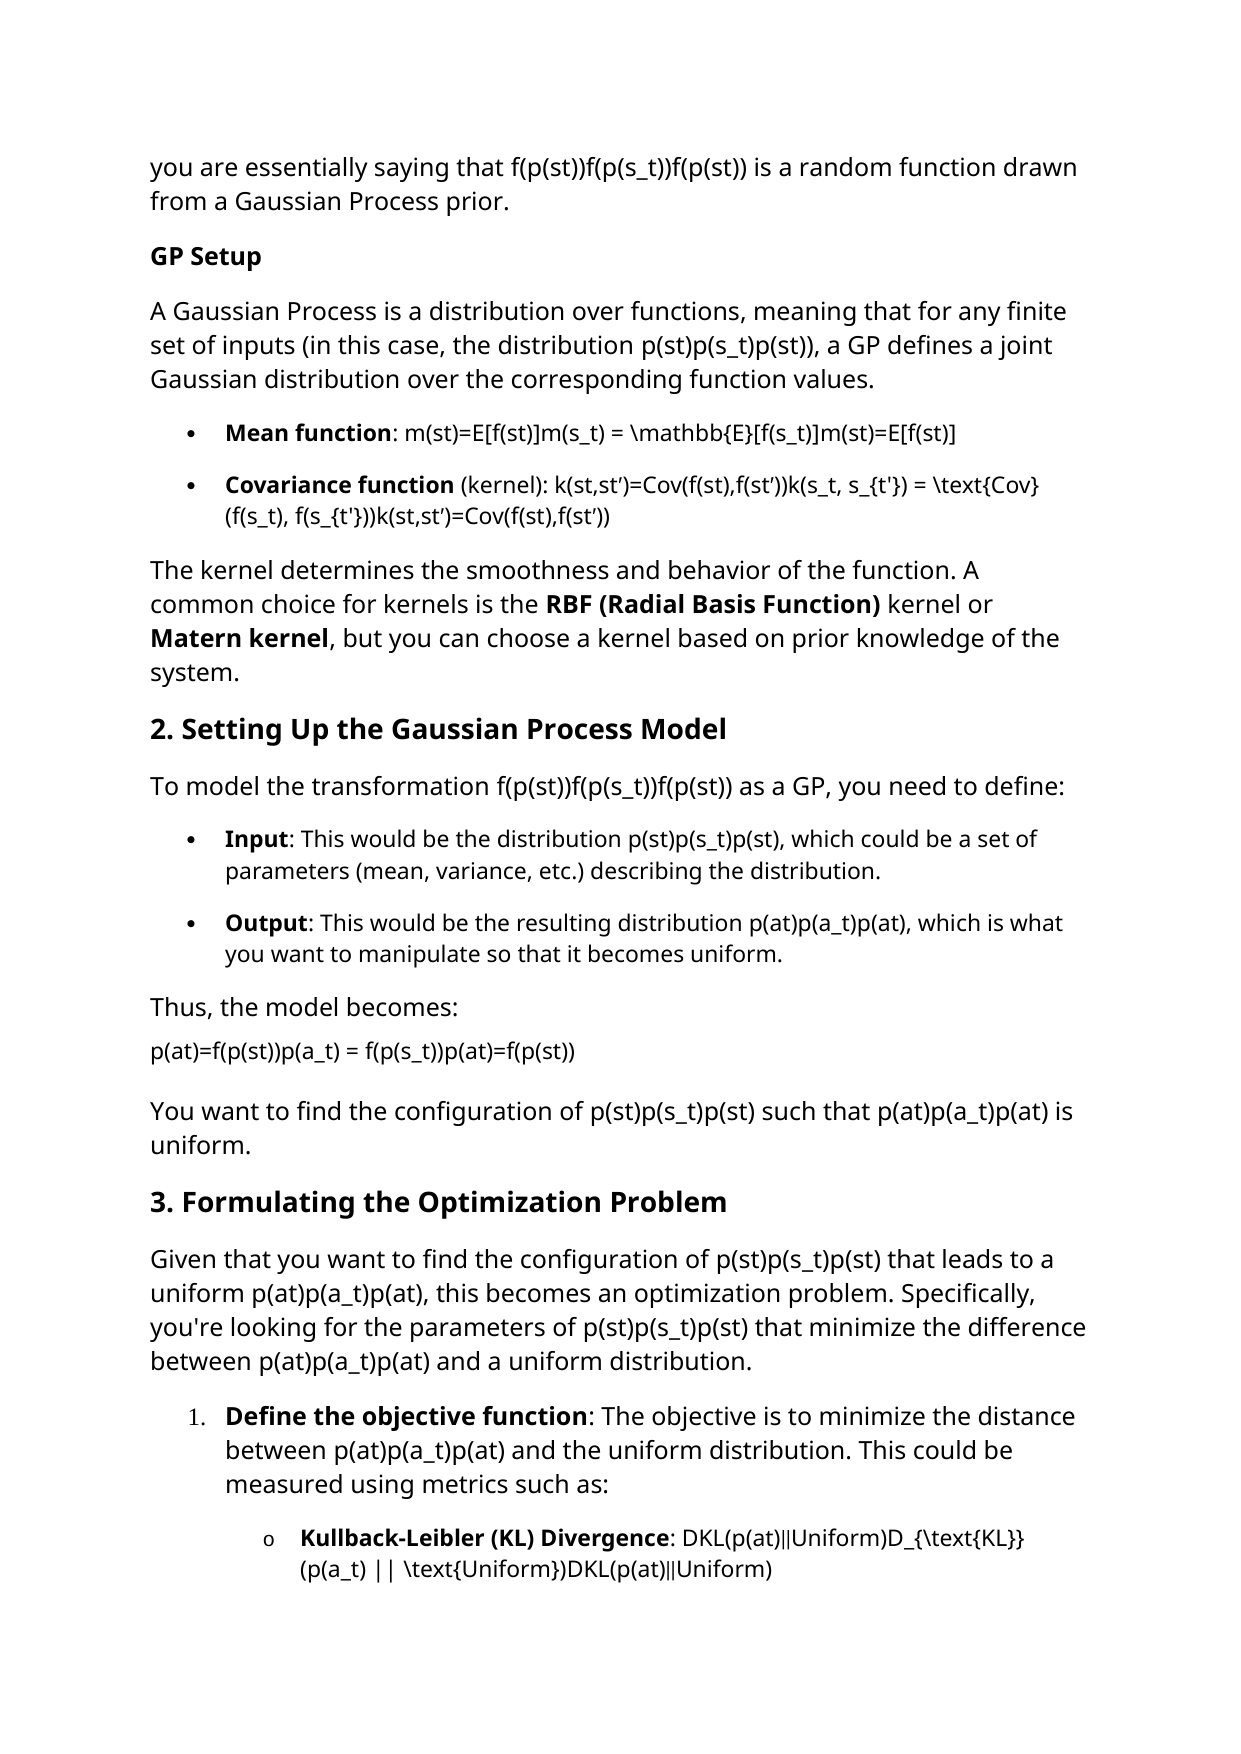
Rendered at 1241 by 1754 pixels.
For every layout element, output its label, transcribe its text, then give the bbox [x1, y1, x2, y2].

list Output: This would be the resulting distribution p(at)p(a_t)p(at​), which is what you want to manipulate so that it becomes uniform. [187, 907, 1090, 969]
text A Gaussian Process is a distribution over functions, meaning that for any finite set of inputs (in this case, the distribution p(st)p(s_t)p(st​)), a GP defines a joint Gaussian distribution over the corresponding function values. [150, 294, 1090, 396]
list Mean function: m(st)=E[f(st)]m(s_t) = \mathbb{E}[f(s_t)]m(st​)=E[f(st​)] [187, 417, 1090, 448]
list Covariance function (kernel): k(st,st′)=Cov(f(st),f(st′))k(s_t, s_{t'}) = \text{Cov}(f(s_t), f(s_{t'}))k(st​,st′​)=Cov(f(st​),f(st′​)) [187, 469, 1090, 531]
text To model the transformation f(p(st))f(p(s_t))f(p(st​)) as a GP, you need to define: [150, 768, 1090, 803]
text You want to find the configuration of p(st)p(s_t)p(st​) such that p(at)p(a_t)p(at​) is uniform. [150, 1093, 1090, 1162]
subtitle GP Setup [150, 239, 1090, 273]
list Define the objective function: The objective is to minimize the distance between p(at)p(a_t)p(at​) and the uniform distribution. This could be measured using metrics such as: [187, 1399, 1090, 1501]
text Thus, the model becomes: [150, 990, 1090, 1024]
subtitle 3. Formulating the Optimization Problem [150, 1182, 1090, 1221]
text p(at)=f(p(st))p(a_t) = f(p(s_t))p(at​)=f(p(st​)) [150, 1034, 1090, 1066]
text you are essentially saying that f(p(st))f(p(s_t))f(p(st​)) is a random function drawn from a Gaussian Process prior. [150, 150, 1090, 218]
text Given that you want to find the configuration of p(st)p(s_t)p(st​) that leads to a uniform p(at)p(a_t)p(at​), this becomes an optimization problem. Specifically, you're looking for the parameters of p(st)p(s_t)p(st​) that minimize the difference between p(at)p(a_t)p(at​) and a uniform distribution. [150, 1242, 1090, 1378]
list Kullback-Leibler (KL) Divergence: DKL(p(at)∣∣Uniform)D_{\text{KL}}(p(a_t) || \text{Uniform})DKL​(p(at​)∣∣Uniform) [262, 1522, 1090, 1584]
subtitle 2. Setting Up the Gaussian Process Model [150, 709, 1090, 748]
text The kernel determines the smoothness and behavior of the function. A common choice for kernels is the RBF (Radial Basis Function) kernel or Matern kernel, but you can choose a kernel based on prior knowledge of the system. [150, 552, 1090, 688]
list Input: This would be the distribution p(st)p(s_t)p(st​), which could be a set of parameters (mean, variance, etc.) describing the distribution. [187, 823, 1090, 886]
